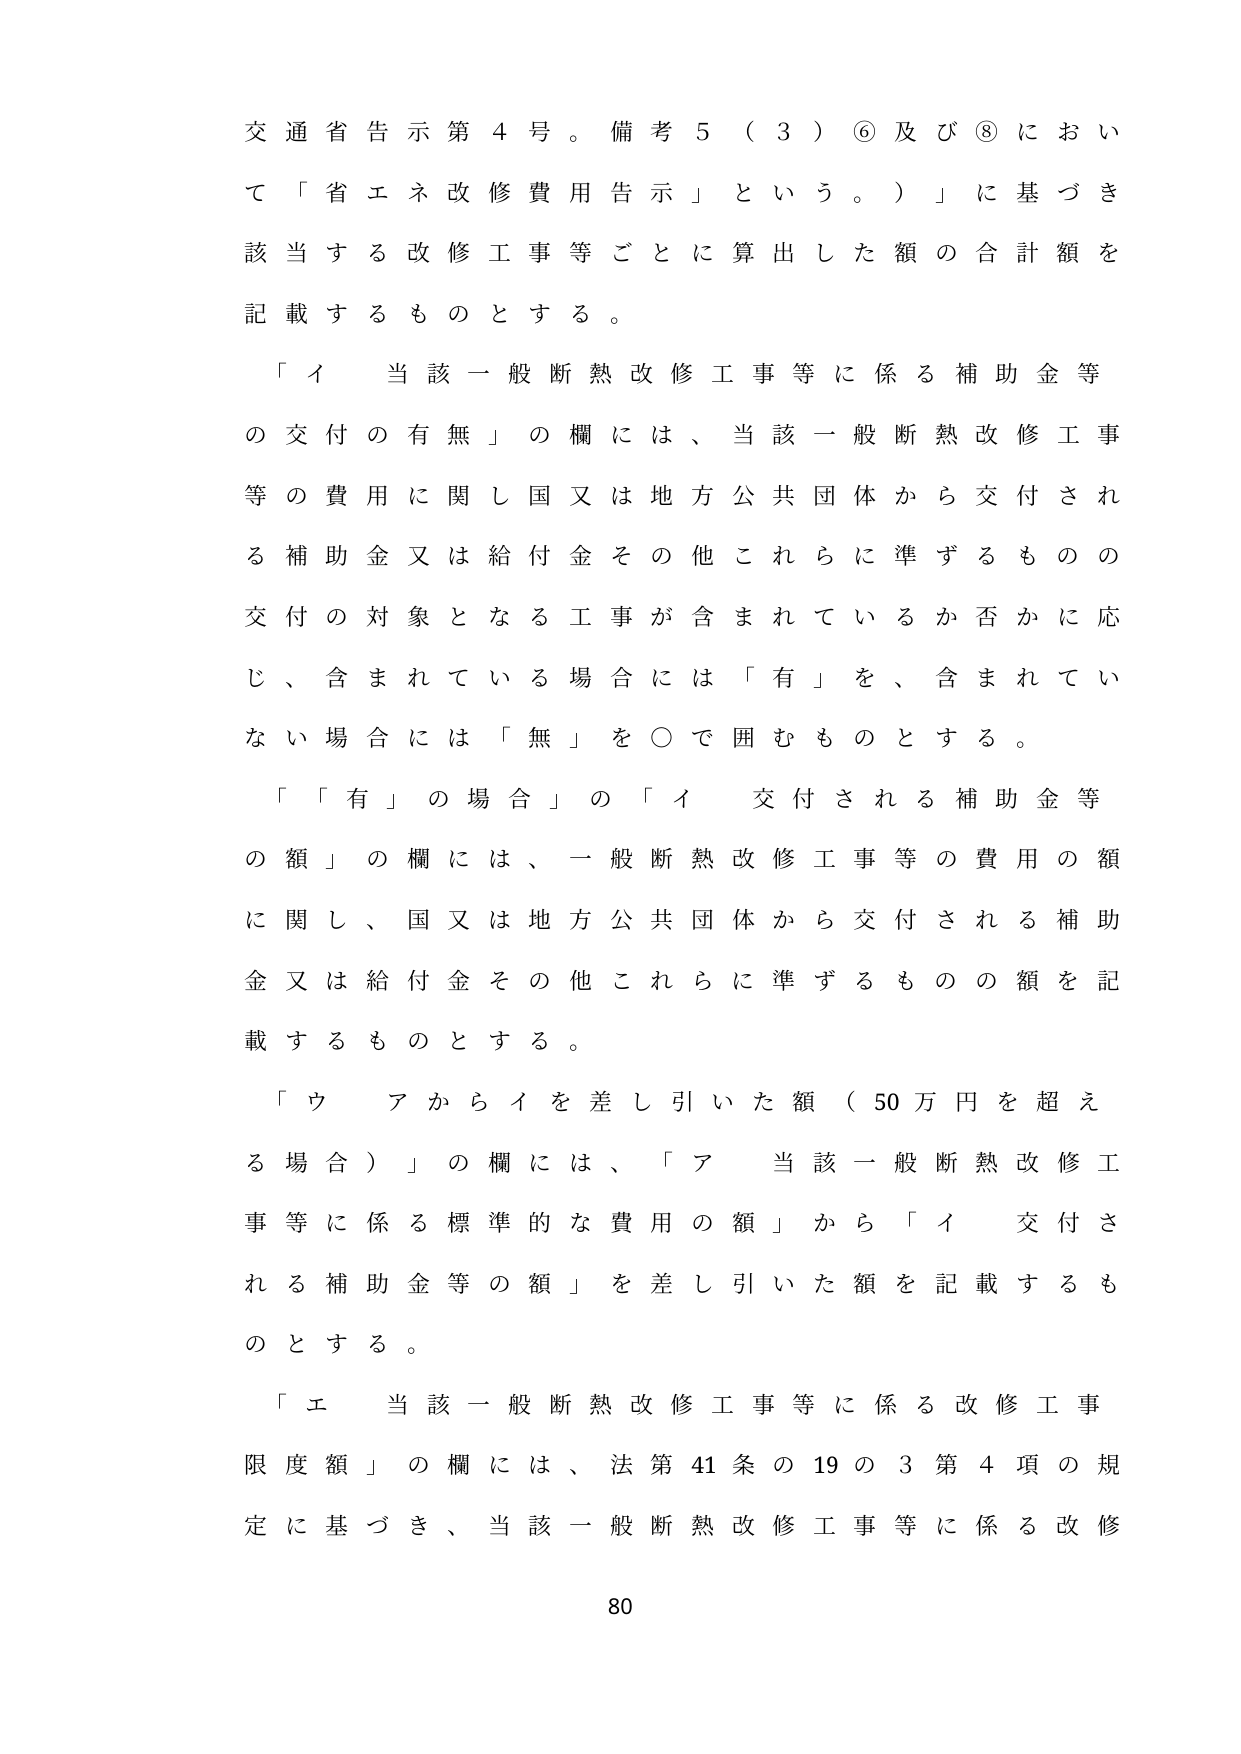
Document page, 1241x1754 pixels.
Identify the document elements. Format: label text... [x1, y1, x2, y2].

text 「イ 当該一般断熱改修工事等に係る補助金等の交付の有無」の欄には、当該一般断熱改修工事等の費用に関し国又は地方公共団体から交付される補助金又は給付金その他これらに準ずるものの交付の対象となる工事が含まれているか否かに応じ、含まれている場合には「有」を、含まれていない場合には「無」を○で囲むものとする。 [231, 343, 1138, 767]
text 「「有」の場合」の「イ 交付される補助金等の額」の欄には、一般断熱改修工事等の費用の額に関し、国又は地方公共団体から交付される補助金又は給付金その他これらに準ずるものの額を記載するものとする。 [235, 767, 1138, 1070]
text 交通省告示第４号。備考５（３）⑥及び⑧において「省エネ改修費用告示」という。）」に基づき該当する改修工事等ごとに算出した額の合計額を記載するものとする。 [211, 100, 1138, 343]
text 「ウ アからイを差し引いた額（50万円を超える場合）」の欄には、「ア 当該一般断熱改修工事等に係る標準的な費用の額」から「イ 交付される補助金等の額」を差し引いた額を記載するものとする。 [233, 1070, 1138, 1373]
text 「エ 当該一般断熱改修工事等に係る改修工事限度額」の欄には、法第41条の19の３第４項の規定に基づき、当該一般断熱改修工事等に係る改修 [232, 1373, 1138, 1555]
